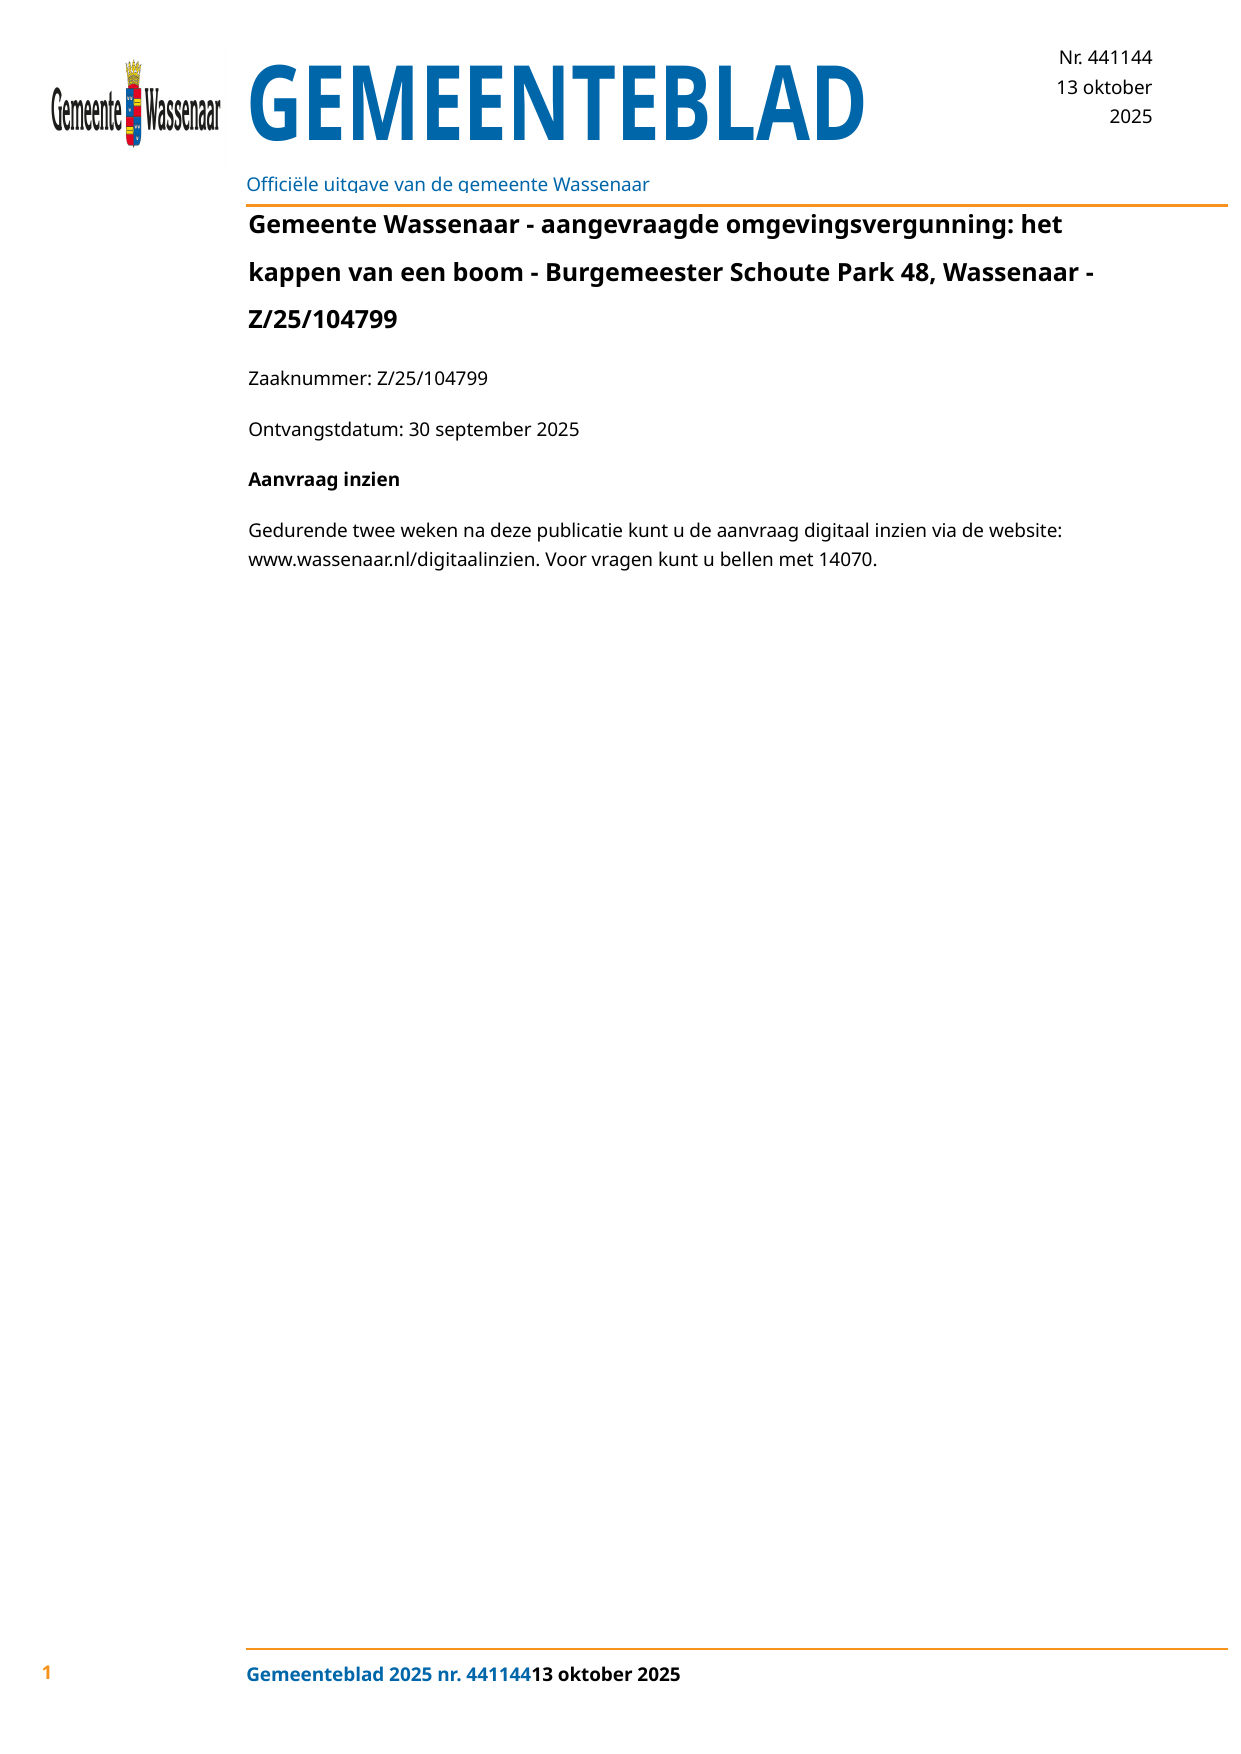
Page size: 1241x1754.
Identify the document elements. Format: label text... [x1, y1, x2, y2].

picture [41, 47, 231, 172]
text Gedurende twee weken na deze publicatie kunt u de aanvraag digitaal inzien via de website: www.wassenaar.nl/digitaalinzien. Voor vragen kunt u bellen met 14070. [248, 517, 1152, 572]
text Gemeente Wassenaar - aangevraagde omgevingsvergunning: het kappen van een boom - Burgemeester Schoute Park 48, Wassenaar - Z/25/104799 [248, 207, 1152, 336]
text Zaaknummer: Z/25/104799 [248, 366, 1152, 391]
text Ontvangstdatum: 30 september 2025 [248, 416, 1152, 442]
text Aanvraag inzien [248, 466, 1152, 492]
